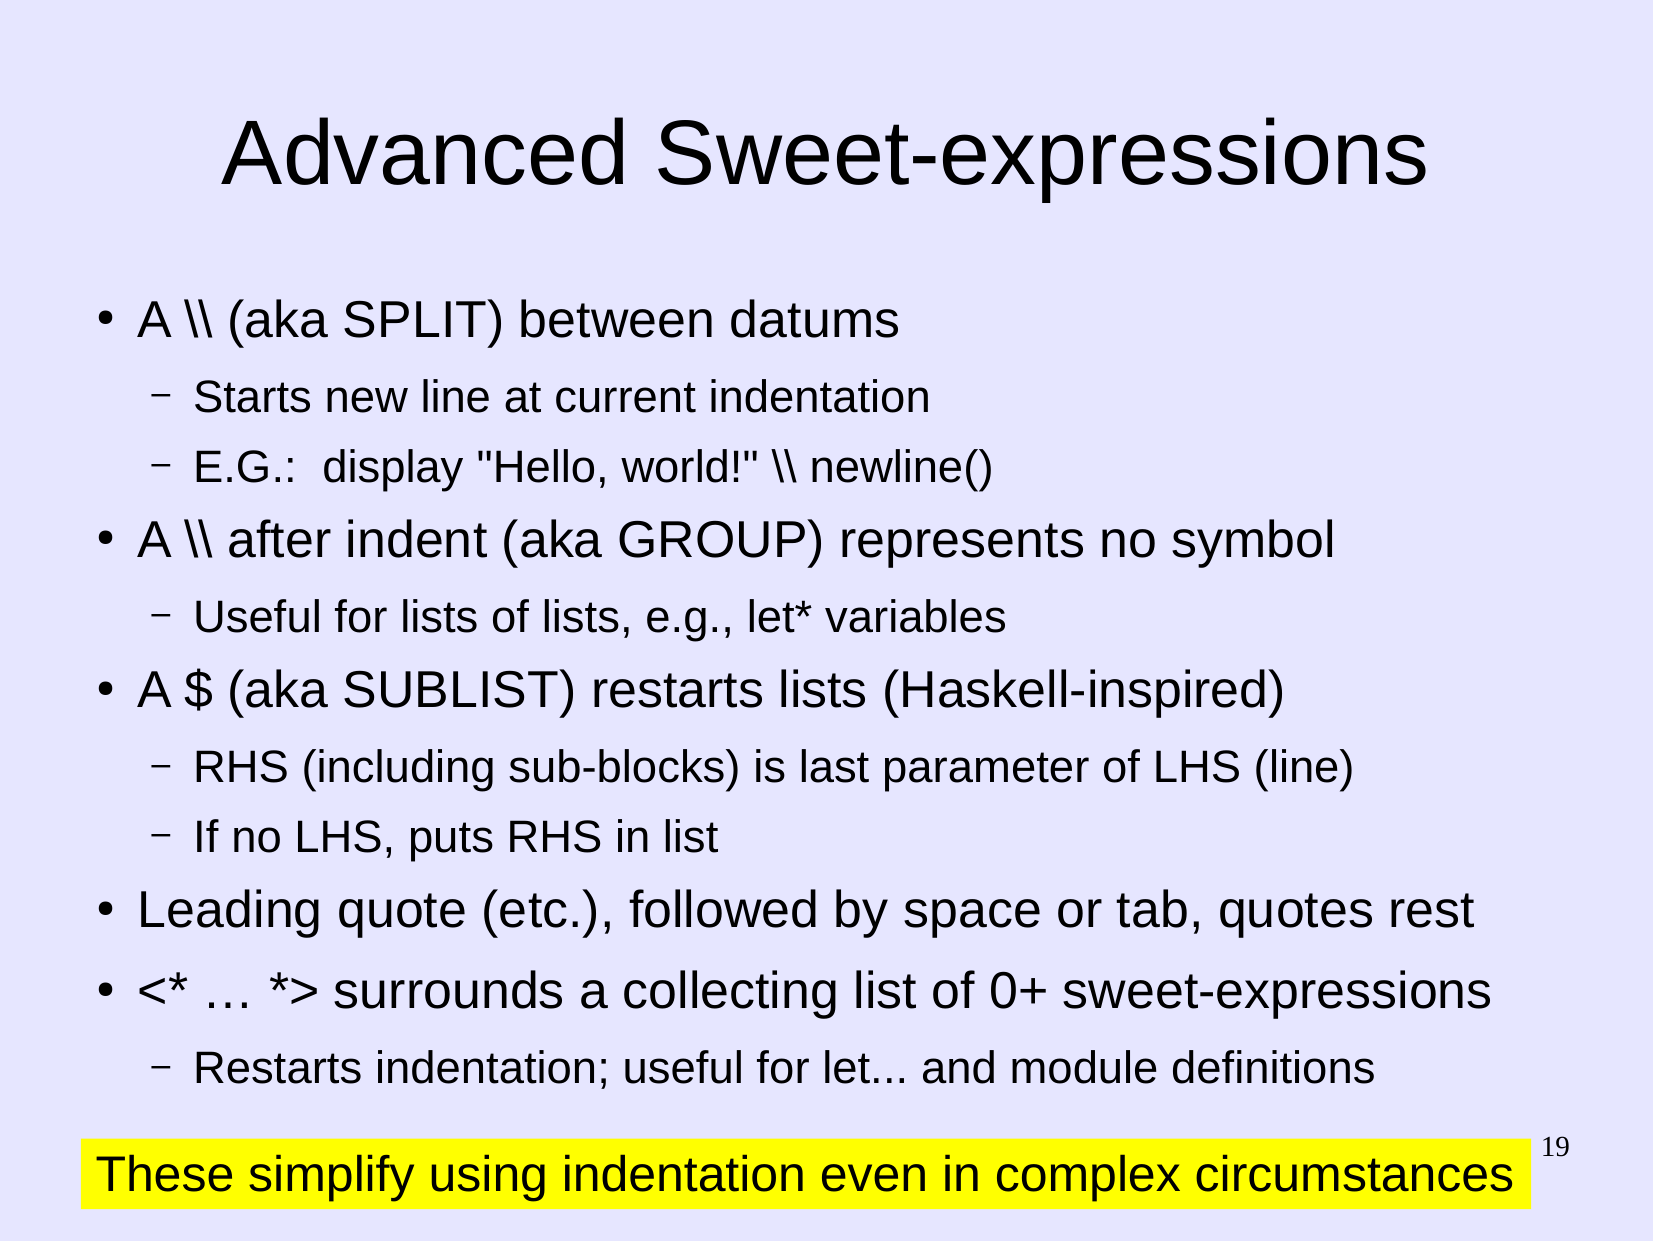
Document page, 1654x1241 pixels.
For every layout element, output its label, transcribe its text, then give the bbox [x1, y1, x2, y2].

title Advanced Sweet-expressions [82, 49, 1571, 257]
text_box These simplify using indentation even in complex circumstances [80, 1138, 1532, 1210]
list A \\ (aka SPLIT) between datums Starts new line at current indentation E.G.: display "Hello, world!" \\ newline() A \\ after indent (aka GROUP) represents no symbol Useful for lists of lists, e.g., let* variables A $ (aka SUBLIST) restarts lists (Haskell-inspired) RHS (including sub-blocks) is last parameter of LHS (line) If no LHS, puts RHS in list Leading quote (etc.), followed by space or tab, quotes rest <* … *> surrounds a collecting list of 0+ sweet-expressions Restarts indentation; useful for let... and module definitions [82, 290, 1538, 1111]
